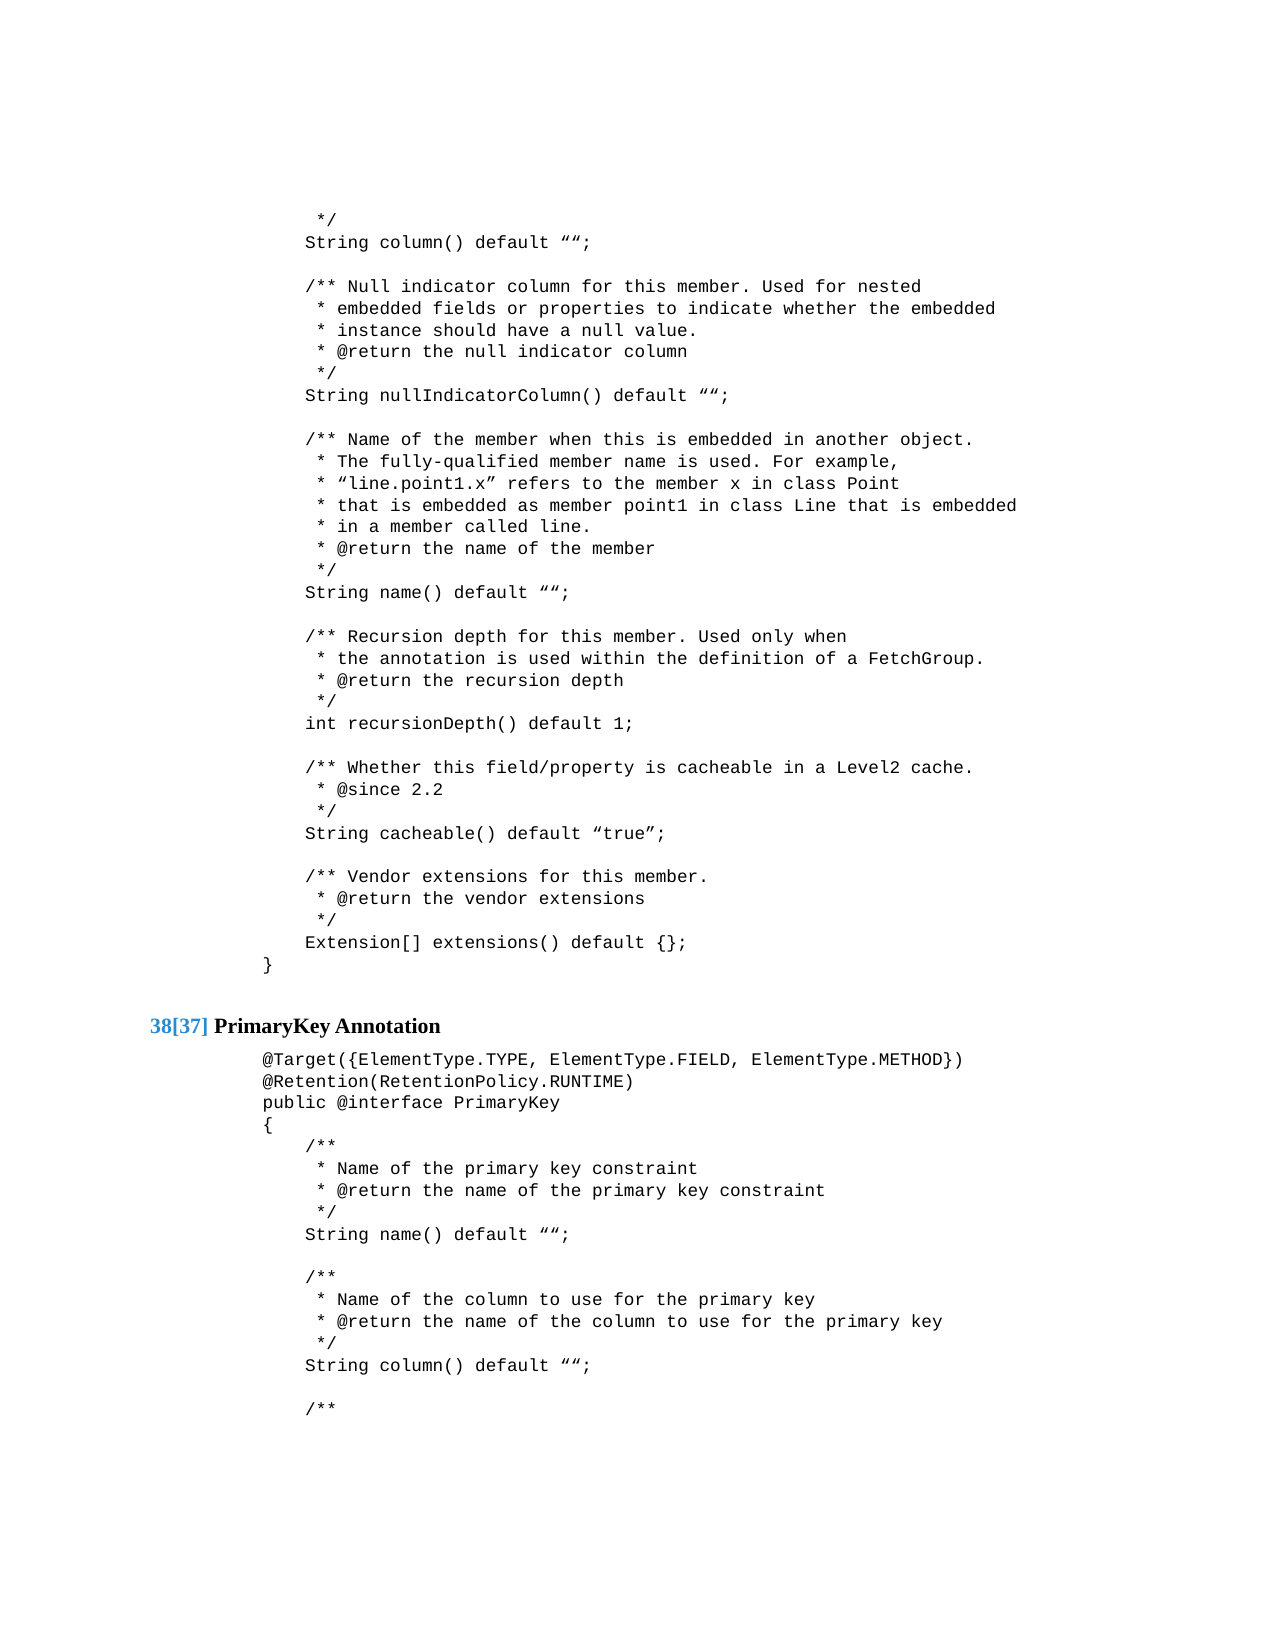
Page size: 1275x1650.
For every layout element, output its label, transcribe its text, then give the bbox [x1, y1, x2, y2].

text /** Recursion depth for this member. Used only when [262, 626, 1125, 647]
text Extension[] extensions() default {}; [262, 932, 1125, 954]
text * in a member called line. [262, 516, 1125, 538]
text * Name of the column to use for the primary key [262, 1289, 1125, 1311]
text * @return the name of the primary key constraint [262, 1180, 1125, 1202]
text */ [262, 363, 1125, 385]
text * @return the name of the member [262, 538, 1125, 560]
text int recursionDepth() default 1; [262, 713, 1125, 735]
text } [262, 954, 1125, 976]
text * The fully-qualified member name is used. For example, [262, 451, 1125, 472]
text * @return the null indicator column [262, 341, 1125, 363]
text /** Whether this field/property is cacheable in a Level2 cache. [262, 757, 1125, 779]
text /** Vendor extensions for this member. [262, 866, 1125, 888]
text * @return the name of the column to use for the primary key [262, 1311, 1125, 1333]
text /** Name of the member when this is embedded in another object. [262, 429, 1125, 451]
text public @interface PrimaryKey [262, 1092, 1125, 1114]
text @Target({ElementType.TYPE, ElementType.FIELD, ElementType.METHOD}) [262, 1048, 1125, 1070]
text * the annotation is used within the definition of a FetchGroup. [262, 647, 1125, 669]
text String column() default ““; [262, 1355, 1125, 1377]
text */ [262, 1333, 1125, 1355]
text /** Null indicator column for this member. Used for nested [262, 276, 1125, 297]
text * embedded fields or properties to indicate whether the embedded [262, 297, 1125, 319]
text * @since 2.2 [262, 779, 1125, 801]
text String cacheable() default “true”; [262, 822, 1125, 844]
text */ [262, 691, 1125, 713]
text { [262, 1114, 1125, 1136]
text String name() default ““; [262, 1223, 1125, 1245]
text * Name of the primary key constraint [262, 1158, 1125, 1180]
text * @return the recursion depth [262, 669, 1125, 691]
text /** [262, 1136, 1125, 1158]
text */ [262, 1202, 1125, 1223]
text * “line.point1.x” refers to the member x in class Point [262, 472, 1125, 494]
text String column() default ““; [262, 232, 1125, 254]
text /** [262, 1267, 1125, 1289]
text String nullIndicatorColumn() default ““; [262, 385, 1125, 407]
text String name() default ““; [262, 582, 1125, 604]
text */ [262, 801, 1125, 822]
text * that is embedded as member point1 in class Line that is embedded [262, 494, 1125, 516]
text * instance should have a null value. [262, 319, 1125, 341]
text * @return the vendor extensions [262, 888, 1125, 910]
subtitle PrimaryKey Annotation [150, 1012, 1125, 1038]
text @Retention(RetentionPolicy.RUNTIME) [262, 1070, 1125, 1092]
text */ [262, 560, 1125, 582]
text /** [262, 1398, 1125, 1420]
text */ [262, 210, 1125, 232]
text */ [262, 910, 1125, 932]
